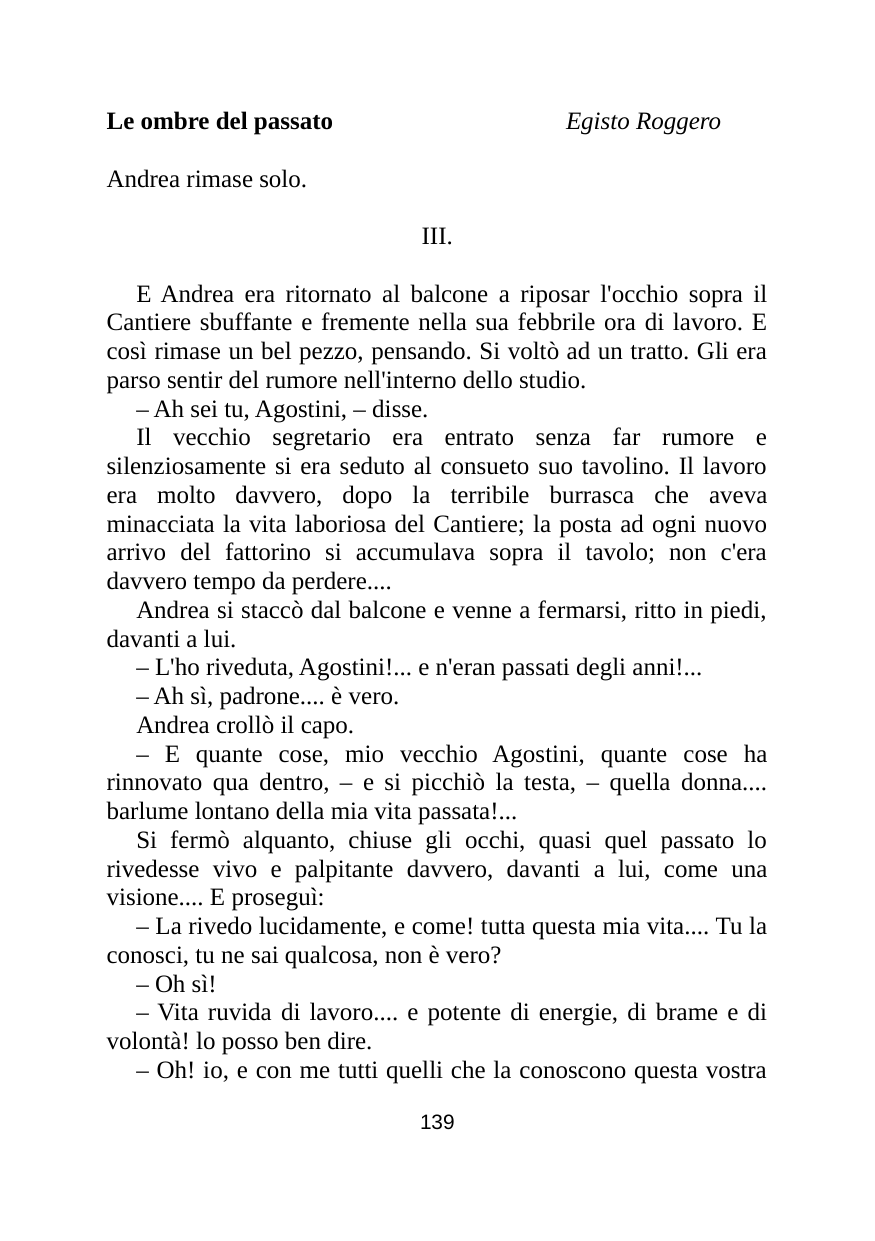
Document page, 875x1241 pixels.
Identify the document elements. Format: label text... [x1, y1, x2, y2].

text – La rivedo lucidamente, e come! tutta questa mia vita.... Tu la conosci, tu ne sai qualcosa, non è vero? [106, 911, 768, 969]
text – Oh sì! [106, 969, 768, 997]
text – E quante cose, mio vecchio Agostini, quante cose ha rinnovato qua dentro, – e si picchiò la testa, – quella donna.... barlume lontano della mia vita passata!... [106, 739, 768, 825]
text – Ah sei tu, Agostini, – disse. [106, 394, 768, 422]
text Andrea rimase solo. [106, 164, 768, 192]
text Si fermò alquanto, chiuse gli occhi, quasi quel passato lo rivedesse vivo e palpitante davvero, davanti a lui, come una visione.... E proseguì: [106, 825, 768, 911]
text E Andrea era ritornato al balcone a riposar l'occhio sopra il Cantiere sbuffante e fremente nella sua febbrile ora di lavoro. E così rimase un bel pezzo, pensando. Si voltò ad un tratto. Gli era parso sentir del rumore nell'interno dello studio. [106, 279, 768, 394]
text – L'ho riveduta, Agostini!... e n'eran passati degli anni!... [106, 652, 768, 681]
text III. [106, 221, 768, 250]
text – Ah sì, padrone.... è vero. [106, 681, 768, 710]
text Andrea si staccò dal balcone e venne a fermarsi, ritto in piedi, davanti a lui. [106, 595, 768, 652]
text Andrea crollò il capo. [106, 710, 768, 739]
text – Vita ruvida di lavoro.... e potente di energie, di brame e di volontà! lo posso ben dire. [106, 997, 768, 1055]
text Il vecchio segretario era entrato senza far rumore e silenziosamente si era seduto al consueto suo tavolino. Il lavoro era molto davvero, dopo la terribile burrasca che aveva minacciata la vita laboriosa del Cantiere; la posta ad ogni nuovo arrivo del fattorino si accumulava sopra il tavolo; non c'era davvero tempo da perdere.... [106, 422, 768, 595]
text – Oh! io, e con me tutti quelli che la conoscono questa vostra [106, 1055, 768, 1084]
